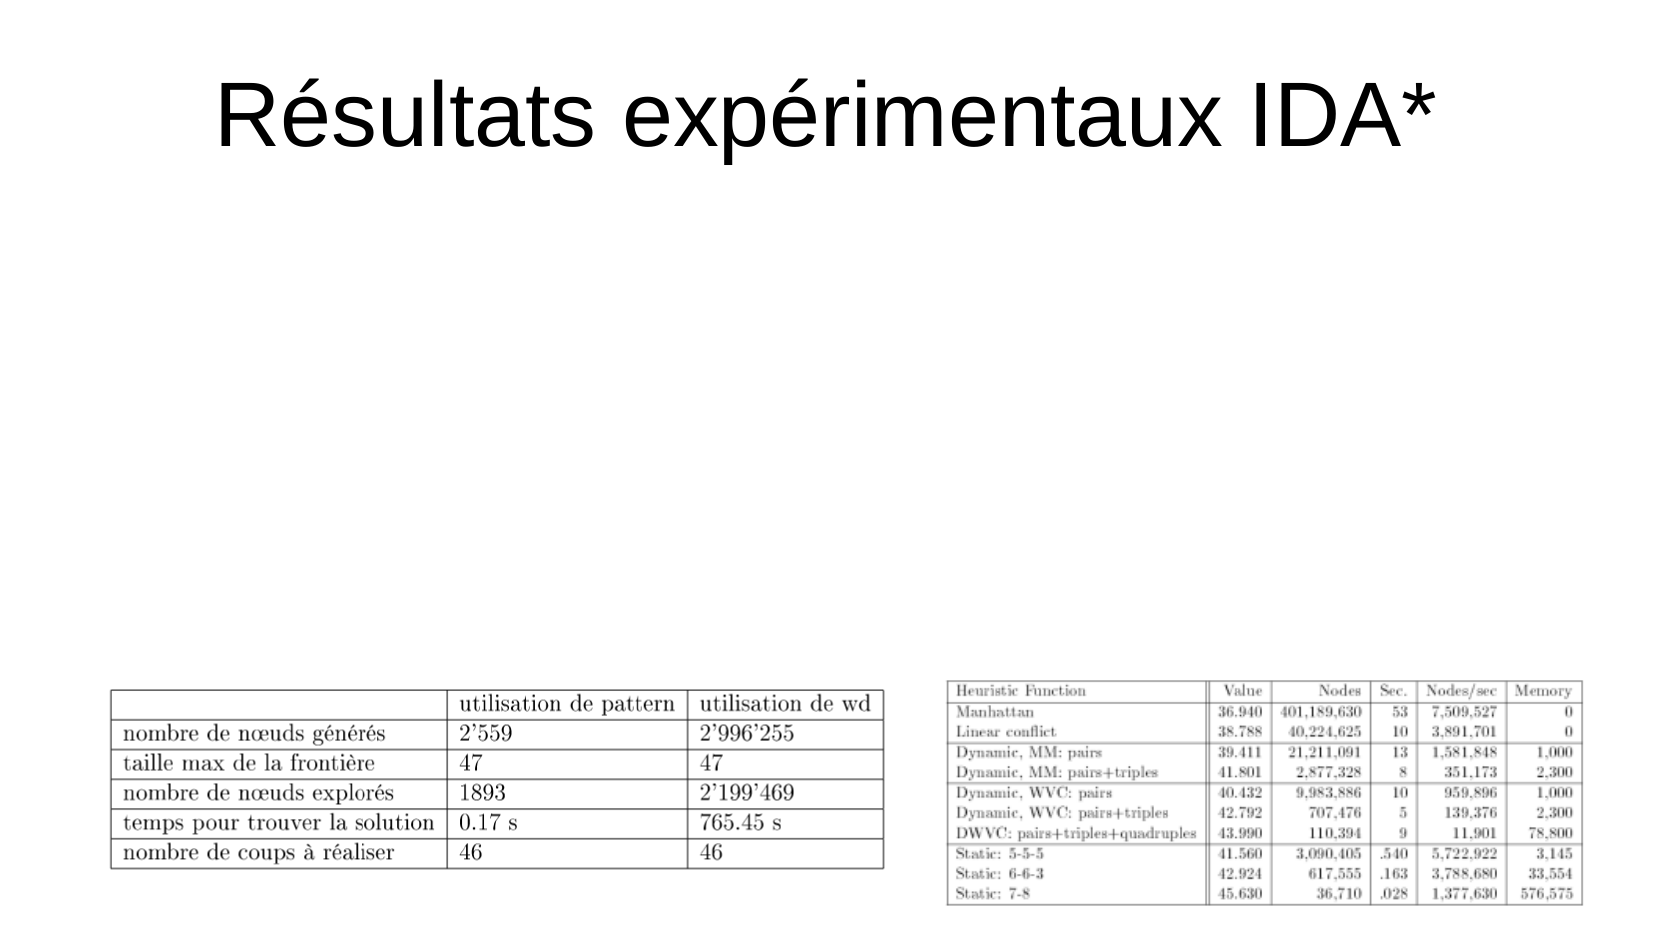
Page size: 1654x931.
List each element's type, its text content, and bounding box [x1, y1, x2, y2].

picture [88, 679, 911, 890]
picture [944, 679, 1591, 909]
title Résultats expérimentaux IDA* [82, 37, 1571, 193]
